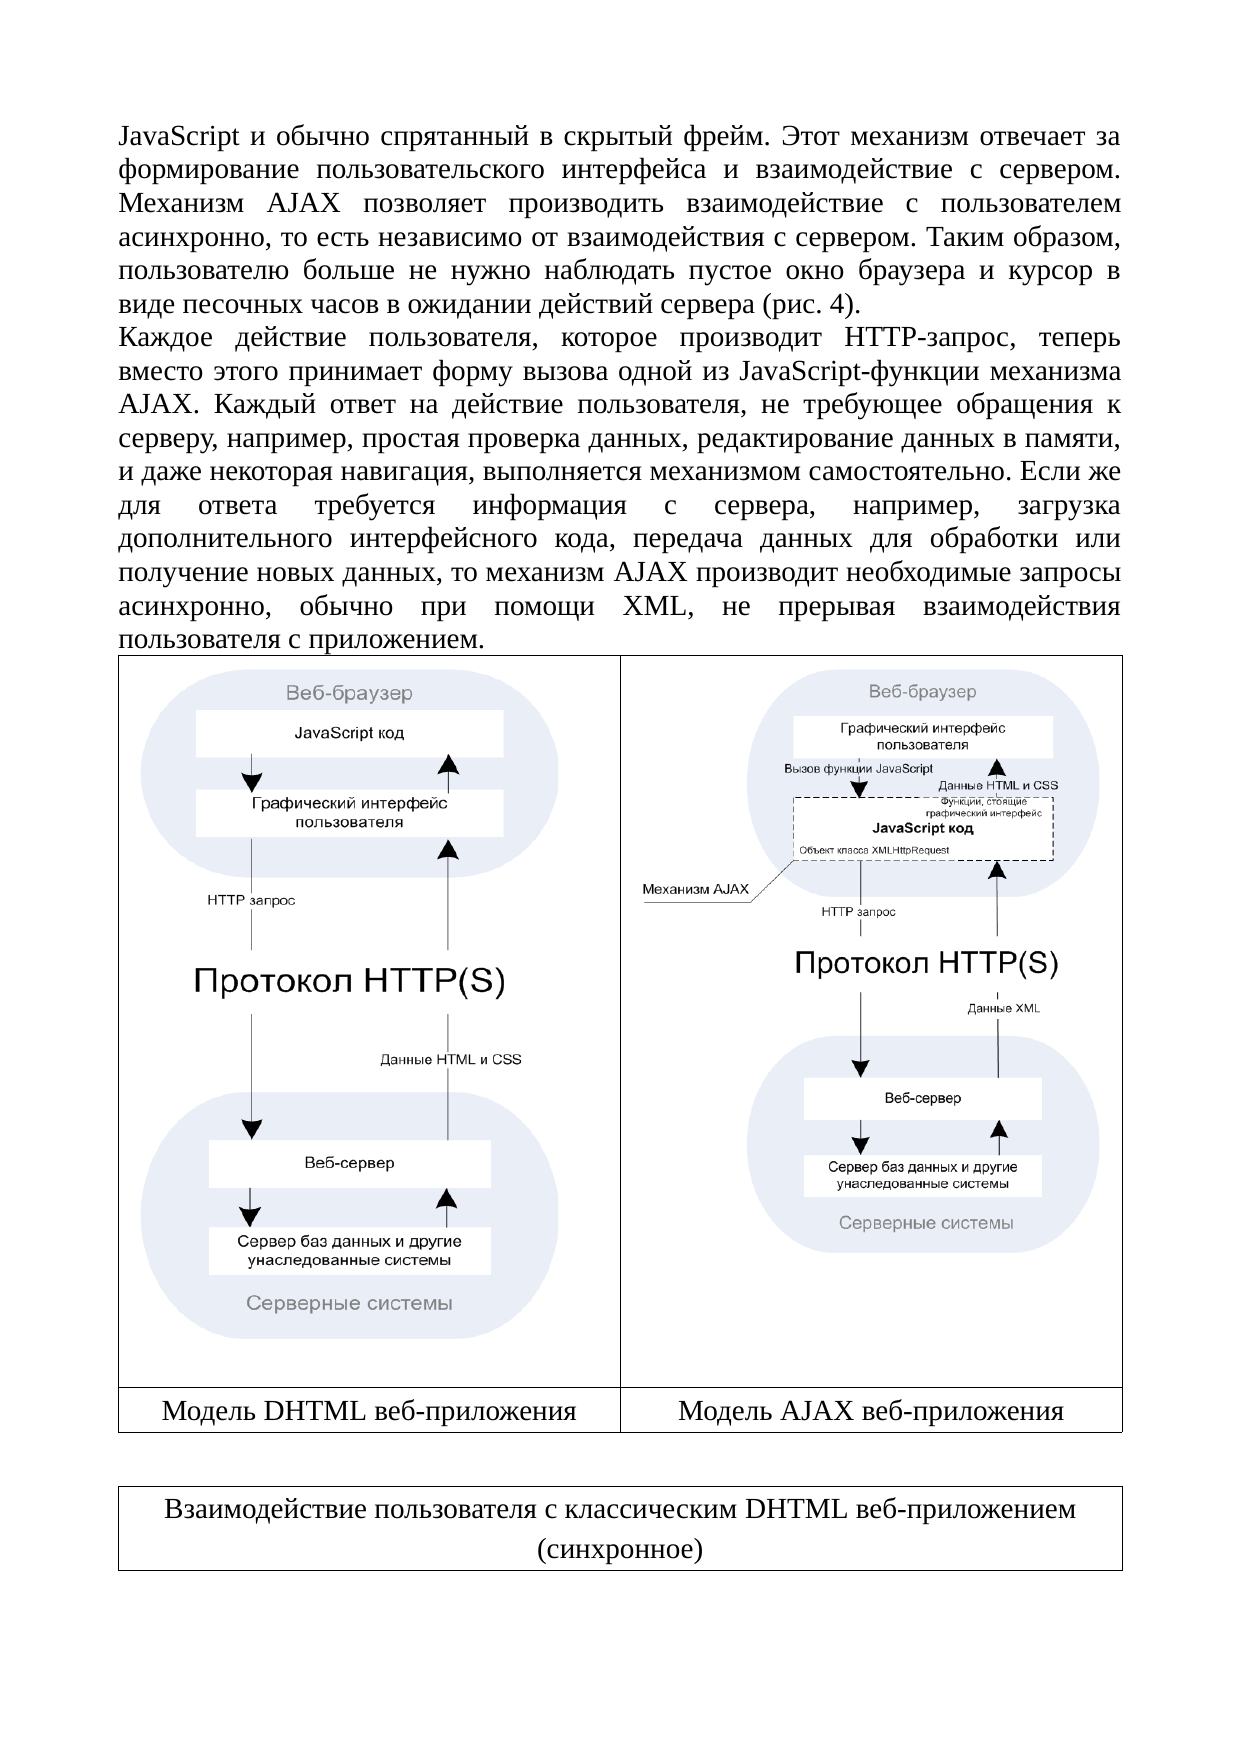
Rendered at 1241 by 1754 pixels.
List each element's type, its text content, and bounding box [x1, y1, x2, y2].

picture [140, 669, 559, 1339]
table_cell Модель AJAX веб-приложения [621, 1388, 1122, 1432]
table_header Взаимодействие пользователя с классическим DHTML веб-приложением (синхронное) [119, 1487, 1122, 1570]
text JavaScript и обычно спрятанный в скрытый фрейм. Этот механизм отвечает за формирование пользовательского интерфейса и взаимодействие с сервером. Механизм AJAX позволяет производить взаимодействие с пользователем асинхронно, то есть независимо от взаимодействия с сервером. Таким образом, пользователю больше не нужно наблюдать пустое окно браузера и курсор в виде песочных часов в ожидании действий сервера (рис. 4). [118, 118, 1122, 319]
text Каждое действие пользователя, которое производит HTTP-запрос, теперь вместо этого принимает форму вызова одной из JavaScript-функции механизма AJAX. Каждый ответ на действие пользователя, не требующее обращения к серверу, например, простая проверка данных, редактирование данных в памяти, и даже некоторая навигация, выполняется механизмом самостоятельно. Если же для ответа требуется информация с сервера, например, загрузка дополнительного интерфейсного кода, передача данных для обработки или получение новых данных, то механизм AJAX производит необходимые запросы асинхронно, обычно при помощи XML, не прерывая взаимодействия пользователя с приложением. [118, 319, 1122, 655]
table_header [621, 656, 1122, 1387]
table_header [119, 656, 620, 1387]
picture [642, 669, 1100, 1253]
table_cell Модель DHTML веб-приложения [119, 1388, 620, 1432]
